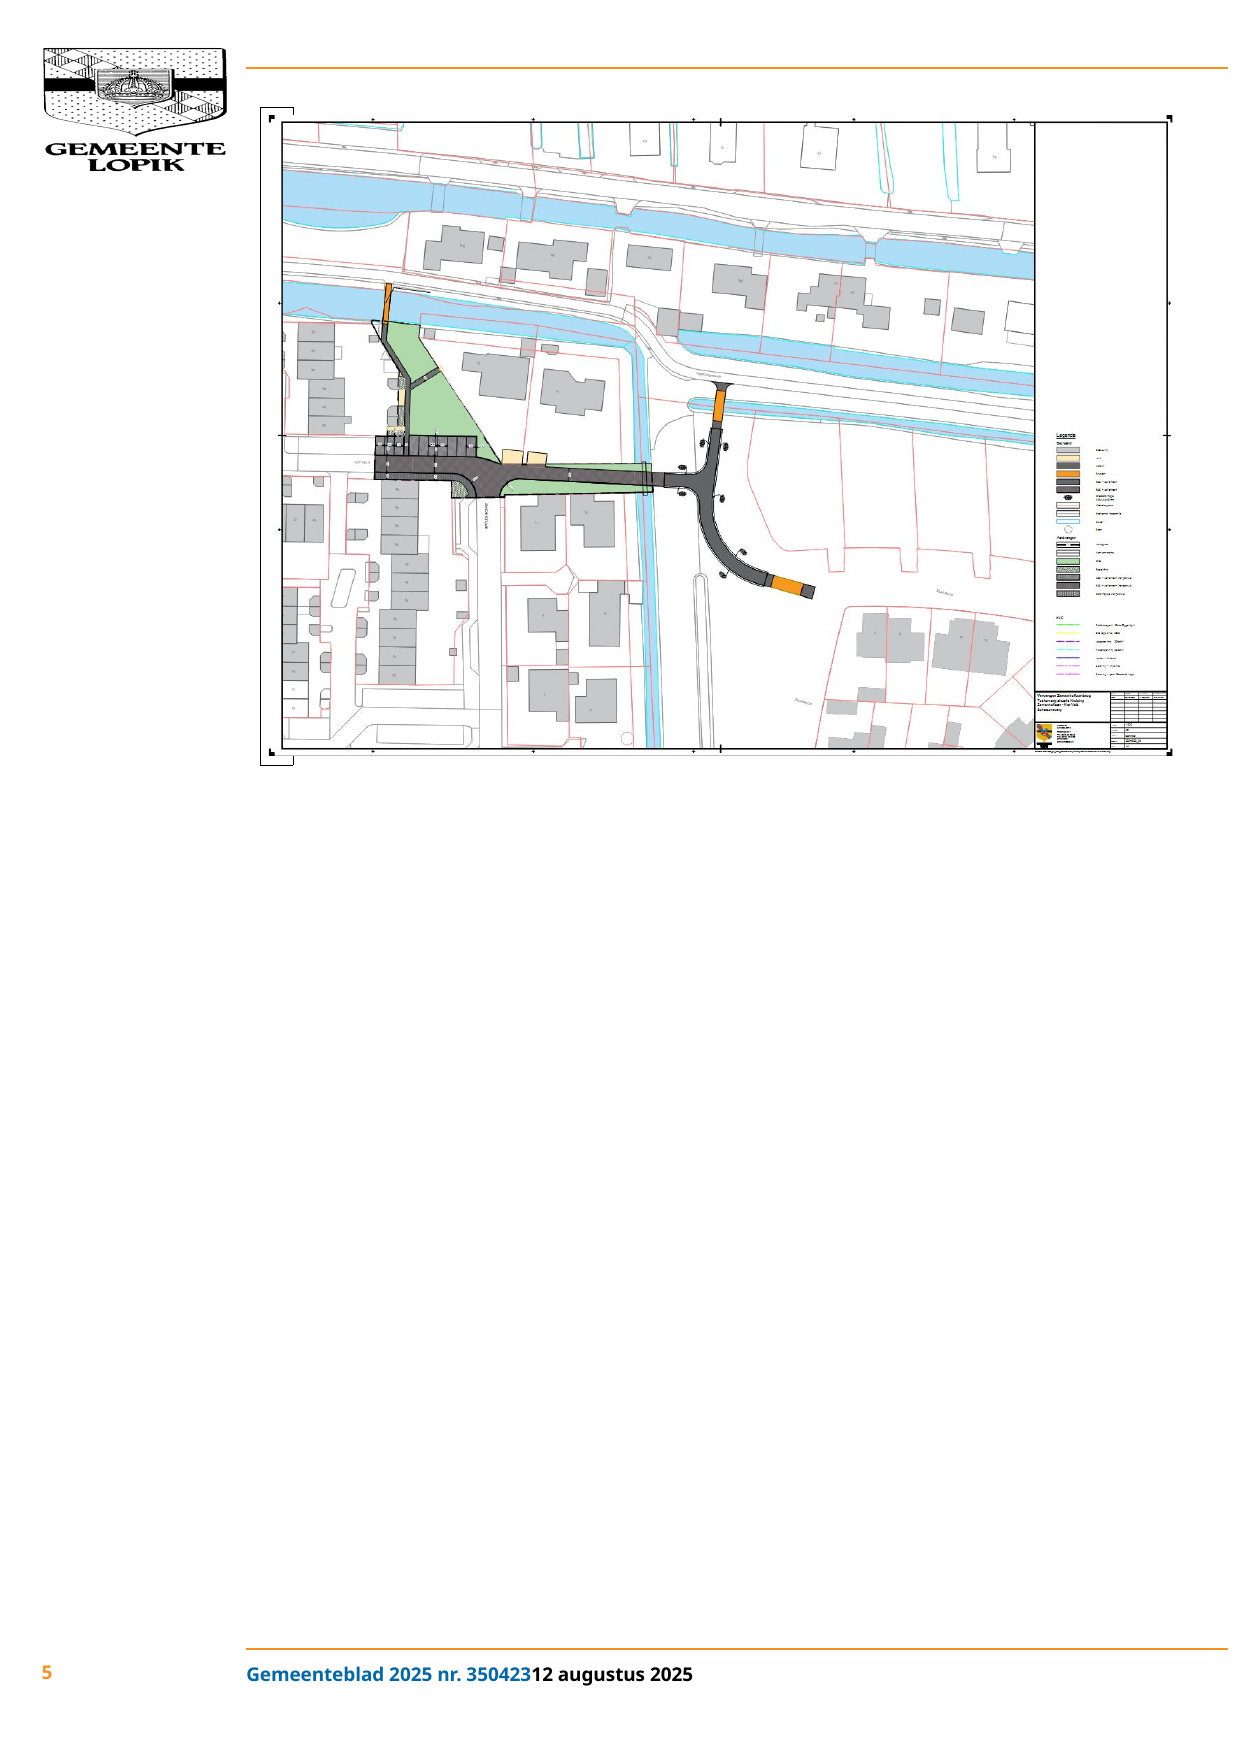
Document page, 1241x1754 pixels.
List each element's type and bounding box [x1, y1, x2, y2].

picture [41, 47, 231, 172]
picture [268, 115, 1173, 756]
